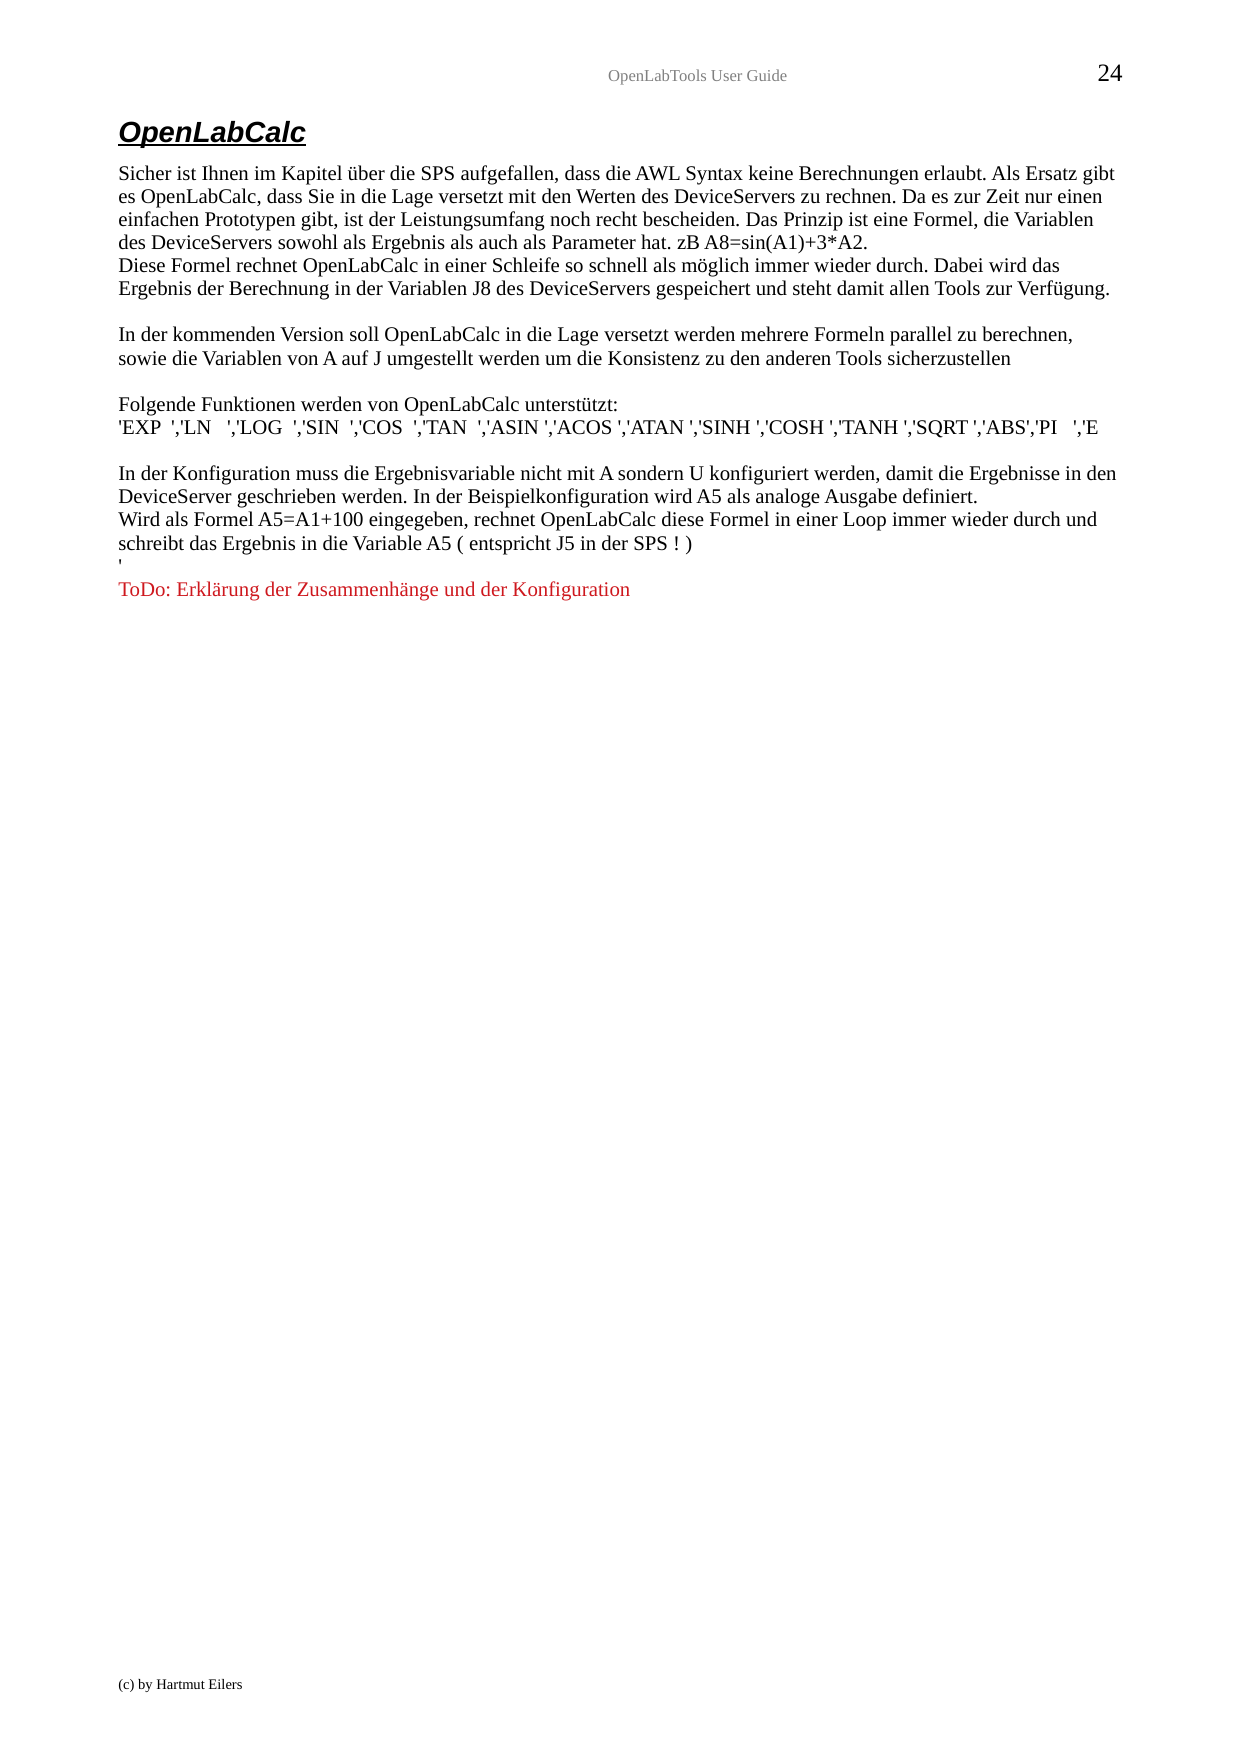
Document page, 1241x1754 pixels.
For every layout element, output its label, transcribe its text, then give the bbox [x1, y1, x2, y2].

text 'EXP ','LN ','LOG ','SIN ','COS ','TAN ','ASIN ','ACOS ','ATAN ','SINH ','COSH ','TANH ','SQRT ','ABS','PI ','E [118, 416, 1122, 439]
text Sicher ist Ihnen im Kapitel über die SPS aufgefallen, dass die AWL Syntax keine Berechnungen erlaubt. Als Ersatz gibt es OpenLabCalc, dass Sie in die Lage versetzt mit den Werten des DeviceServers zu rechnen. Da es zur Zeit nur einen einfachen Prototypen gibt, ist der Leistungsumfang noch recht bescheiden. Das Prinzip ist eine Formel, die Variablen des DeviceServers sowohl als Ergebnis als auch als Parameter hat. zB A8=sin(A1)+3*A2. Diese Formel rechnet OpenLabCalc in einer Schleife so schnell als möglich immer wieder durch. Dabei wird das Ergebnis der Berechnung in der Variablen J8 des DeviceServers gespeichert und steht damit allen Tools zur Verfügung. [118, 161, 1122, 300]
text Wird als Formel A5=A1+100 eingegeben, rechnet OpenLabCalc diese Formel in einer Loop immer wieder durch und schreibt das Ergebnis in die Variable A5 ( entspricht J5 in der SPS ! ) ' ToDo: Erklärung der Zusammenhänge und der Konfiguration [118, 508, 1122, 601]
text In der Konfiguration muss die Ergebnisvariable nicht mit A sondern U konfiguriert werden, damit die Ergebnisse in den DeviceServer geschrieben werden. In der Beispielkonfiguration wird A5 als analoge Ausgabe definiert. [118, 462, 1122, 508]
subtitle OpenLabCalc [118, 116, 1122, 149]
text In der kommenden Version soll OpenLabCalc in die Lage versetzt werden mehrere Formeln parallel zu berechnen, sowie die Variablen von A auf J umgestellt werden um die Konsistenz zu den anderen Tools sicherzustellen Folgende Funktionen werden von OpenLabCalc unterstützt: [118, 323, 1122, 416]
